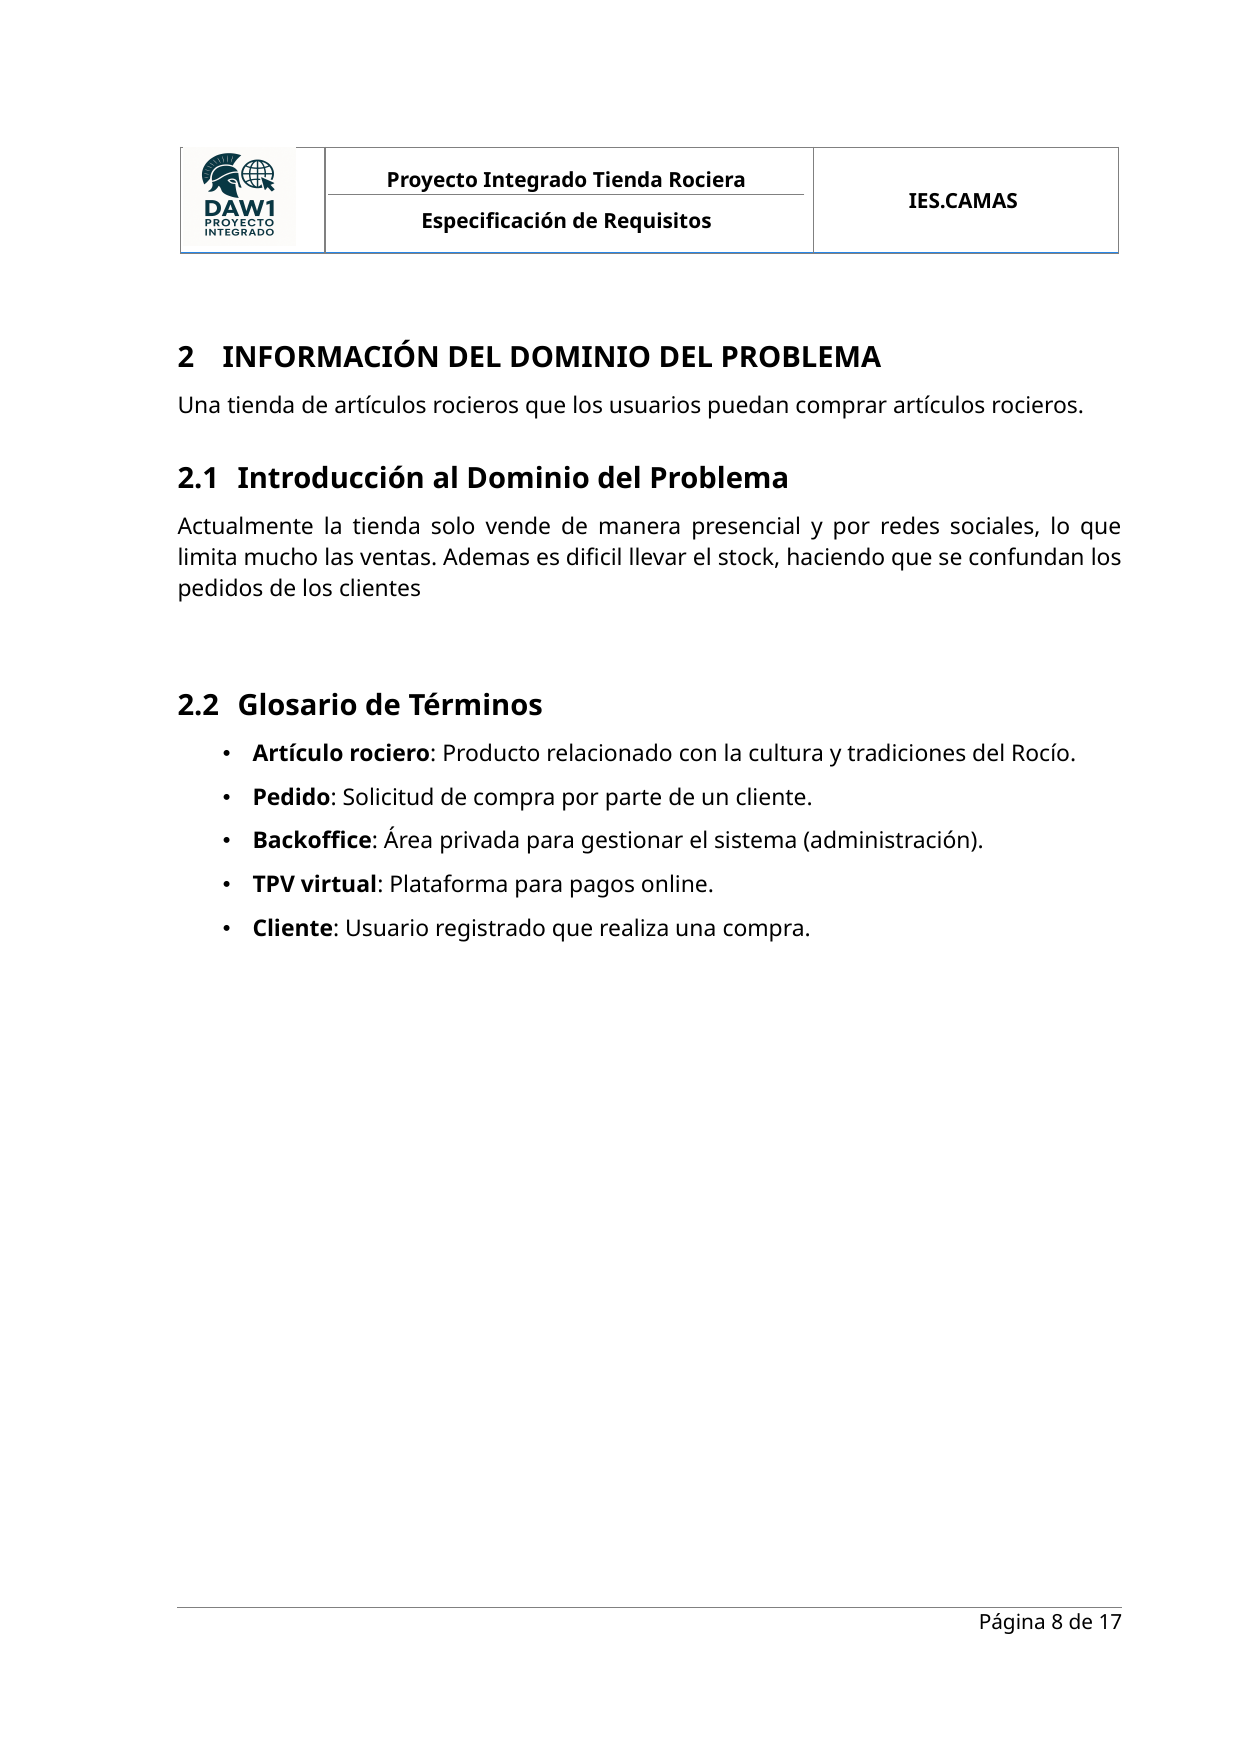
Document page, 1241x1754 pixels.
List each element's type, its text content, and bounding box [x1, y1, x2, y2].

subtitle Introducción al Dominio del Problema [177, 457, 1122, 497]
list Cliente: Usuario registrado que realiza una compra. [223, 912, 1122, 943]
list Pedido: Solicitud de compra por parte de un cliente. [223, 781, 1122, 812]
text Una tienda de artículos rocieros que los usuarios puedan comprar artículos rocieros. [177, 389, 1122, 420]
list TPV virtual: Plataforma para pagos online. [223, 868, 1122, 899]
picture [183, 147, 296, 246]
list Artículo rociero: Producto relacionado con la cultura y tradiciones del Rocío. [223, 737, 1122, 768]
subtitle INFORMACIÓN DEL DOMINIO DEL PROBLEMA [177, 336, 1122, 376]
subtitle Glosario de Términos [177, 684, 1122, 724]
text Actualmente la tienda solo vende de manera presencial y por redes sociales, lo que limita mucho las ventas. Ademas es dificil llevar el stock, haciendo que se confundan los pedidos de los clientes [177, 509, 1122, 603]
list Backoffice: Área privada para gestionar el sistema (administración). [223, 824, 1122, 856]
